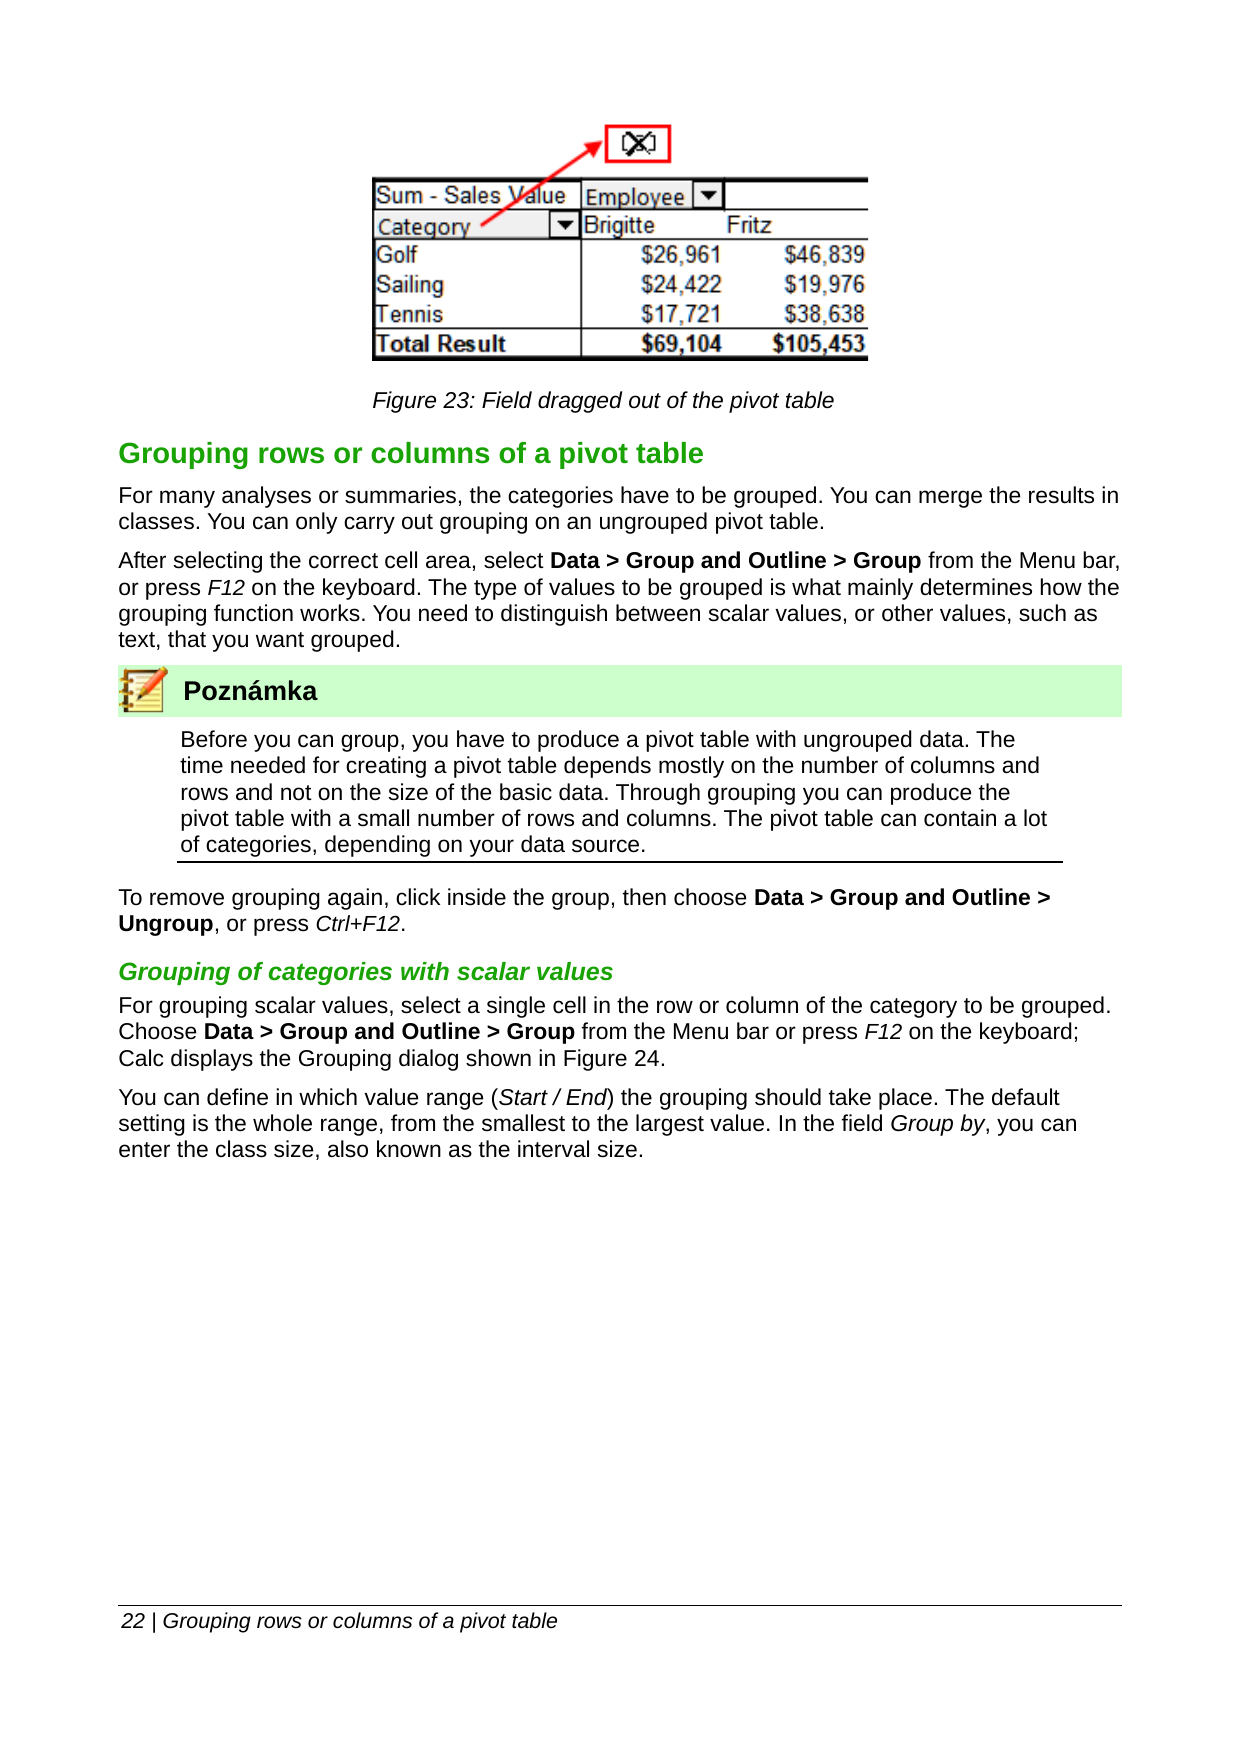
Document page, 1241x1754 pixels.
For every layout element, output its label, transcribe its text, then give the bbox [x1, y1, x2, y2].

picture [372, 118, 869, 361]
text After selecting the correct cell area, select Data > Group and Outline > Group from the Menu bar, or press F12 on the keyboard. The type of values to be grouped is what mainly determines how the grouping function works. You need to distinguish between scalar values, or other values, such as text, that you want grouped. [118, 547, 1122, 652]
text To remove grouping again, click inside the group, then choose Data > Group and Outline > Ungroup, or press Ctrl+F12. [118, 884, 1122, 937]
subtitle Poznámka [118, 665, 1122, 717]
text For many analyses or summaries, the categories have to be grouped. You can merge the results in classes. You can only carry out grouping on an ungrouped pivot table. [118, 482, 1122, 534]
subtitle Grouping rows or columns of a pivot table [118, 437, 1122, 470]
text For grouping scalar values, select a single cell in the row or column of the category to be grouped. Choose Data > Group and Outline > Group from the Menu bar or press F12 on the keyboard; Calc displays the Grouping dialog shown in Figure 24. [118, 992, 1122, 1071]
text Figure 23: Field dragged out of the pivot table [372, 361, 868, 413]
text You can define in which value range (Start / End) the grouping should take place. The default setting is the whole range, from the smallest to the largest value. In the field Group by, you can enter the class size, also known as the interval size. [118, 1083, 1122, 1163]
picture [119, 665, 170, 716]
text Before you can group, you have to produce a pivot table with ungrouped data. The time needed for creating a pivot table depends mostly on the number of columns and rows and not on the size of the basic data. Through grouping you can produce the pivot table with a small number of rows and columns. The pivot table can contain a lot of categories, depending on your data source. [177, 723, 1063, 861]
subtitle Grouping of categories with scalar values [118, 957, 1122, 986]
